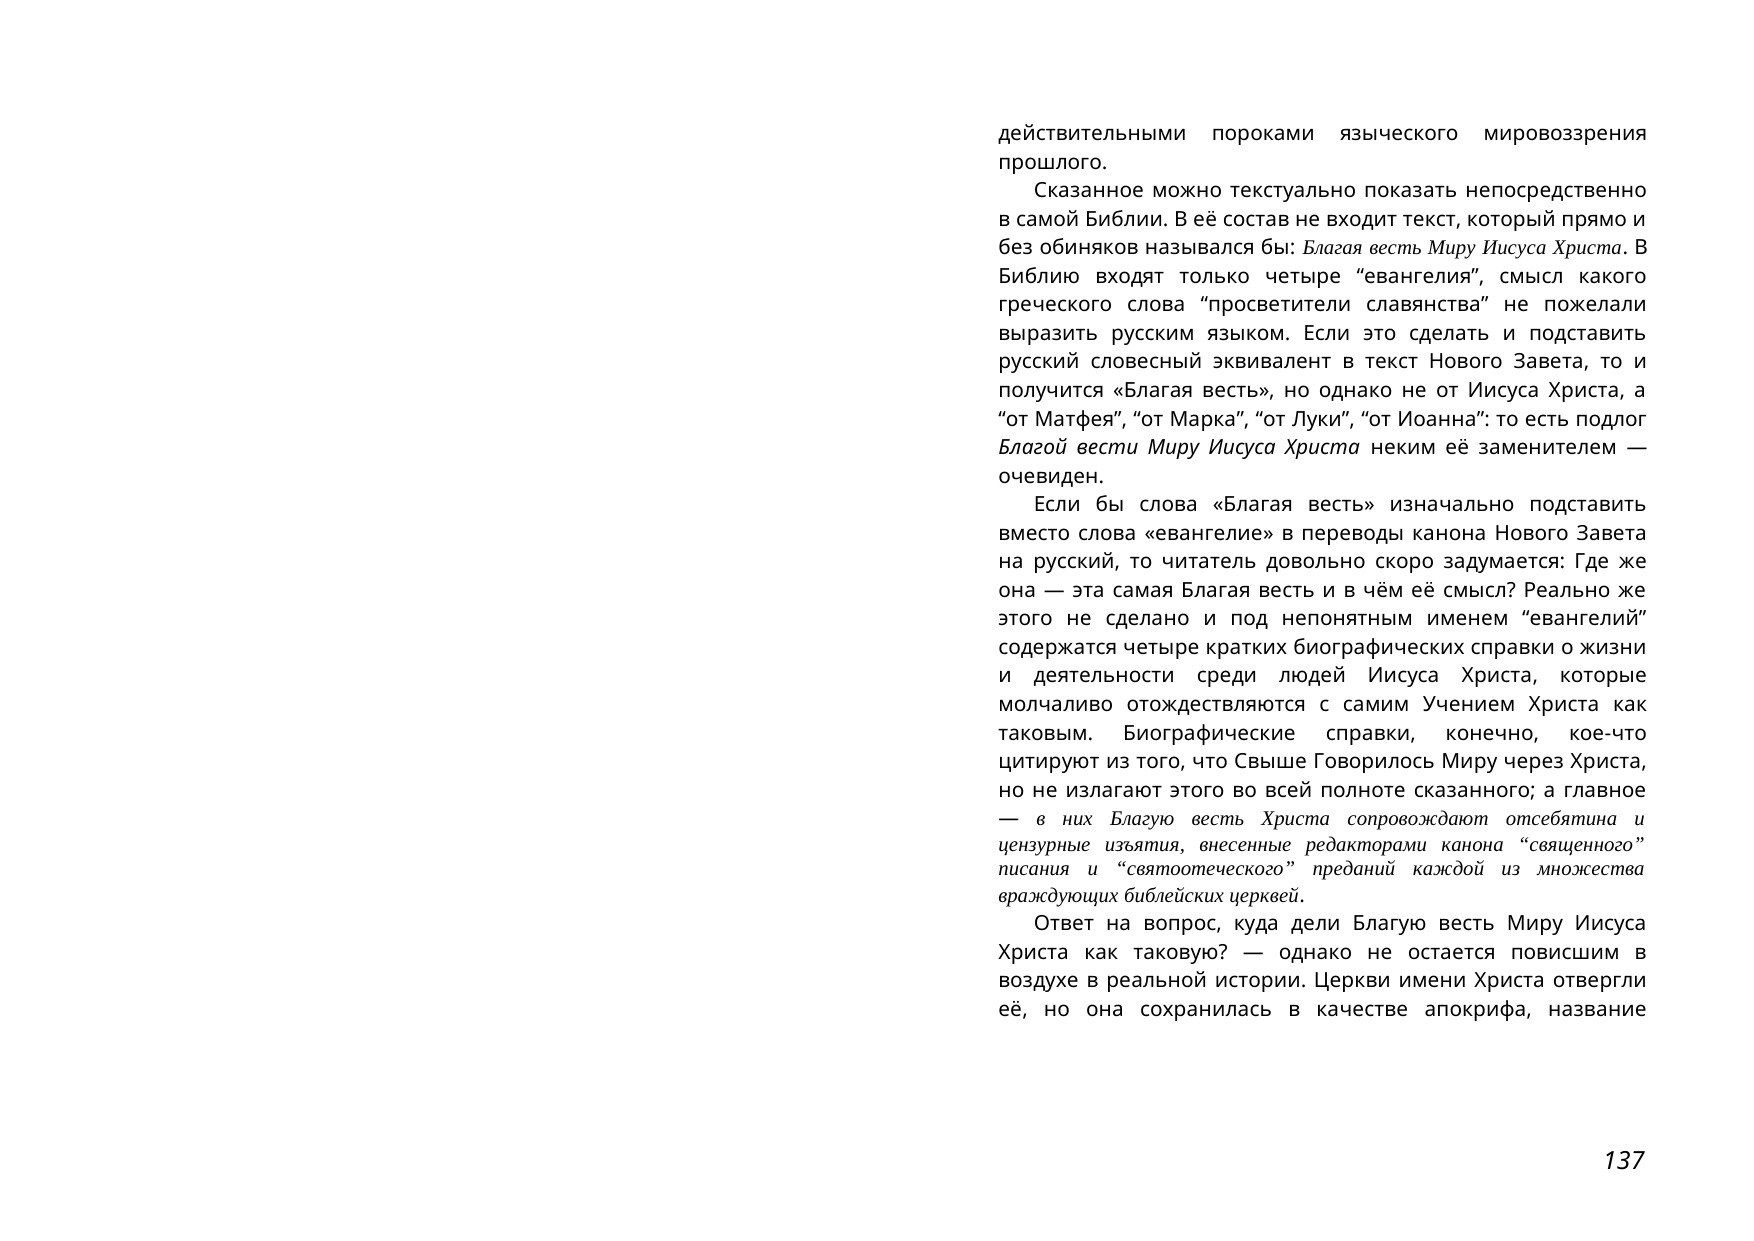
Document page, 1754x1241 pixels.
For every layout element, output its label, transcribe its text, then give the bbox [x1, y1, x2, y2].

text Ответ на вопрос, куда дели Благую весть Миру Иисуса Христа как таковую? — однако не остается повисшим в воздухе в реальной истории. Церкви имени Христа отвергли её, но она сохранилась в качестве апокрифа, название [998, 908, 1648, 1022]
text Если бы слова «Благая весть» изначально подставить вместо слова «евангелие» в переводы канона Нового Завета на русский, то читатель довольно скоро задумается: Где же она — эта самая Благая весть и в чём её смысл? Реально же этого не сделано и под непонятным именем “евангелий” содержатся четыре кратких биографических справки о жизни и деятельности среди людей Иисуса Христа, которые молчаливо отождествляются с самим Учением Христа как таковым. Биографические справки, конечно, кое-что цитируют из того, что Свыше Говорилось Миру через Христа, но не излагают этого во всей полноте сказанного; а главное — в них Благую весть Христа сопровождают отсебятина и цензурные изъятия, внесенные редакторами канона “священного” писания и “святоотеческого” преданий каждой из множества враждующих библейских церквей. [998, 489, 1648, 908]
text Сказанное можно текстуально показать непосредственно в самой Библии. В её состав не входит текст, который прямо и без обиняков назывался бы: Благая весть Миру Иисуса Христа. В Библию входят только четыре “евангелия”, смысл какого греческого слова “просветители славянства” не пожелали выразить русским языком. Если это сделать и подставить русский словесный эквивалент в текст Нового Завета, то и получится «Благая весть», но однако не от Иисуса Христа, а “от Матфея”, “от Марка”, “от Луки”, “от Иоанна”: то есть подлог Благой вести Миру Иисуса Христа неким её заменителем — очевиден. [998, 175, 1648, 489]
text действительными пороками языческого мировоззрения прошлого. [998, 118, 1648, 175]
